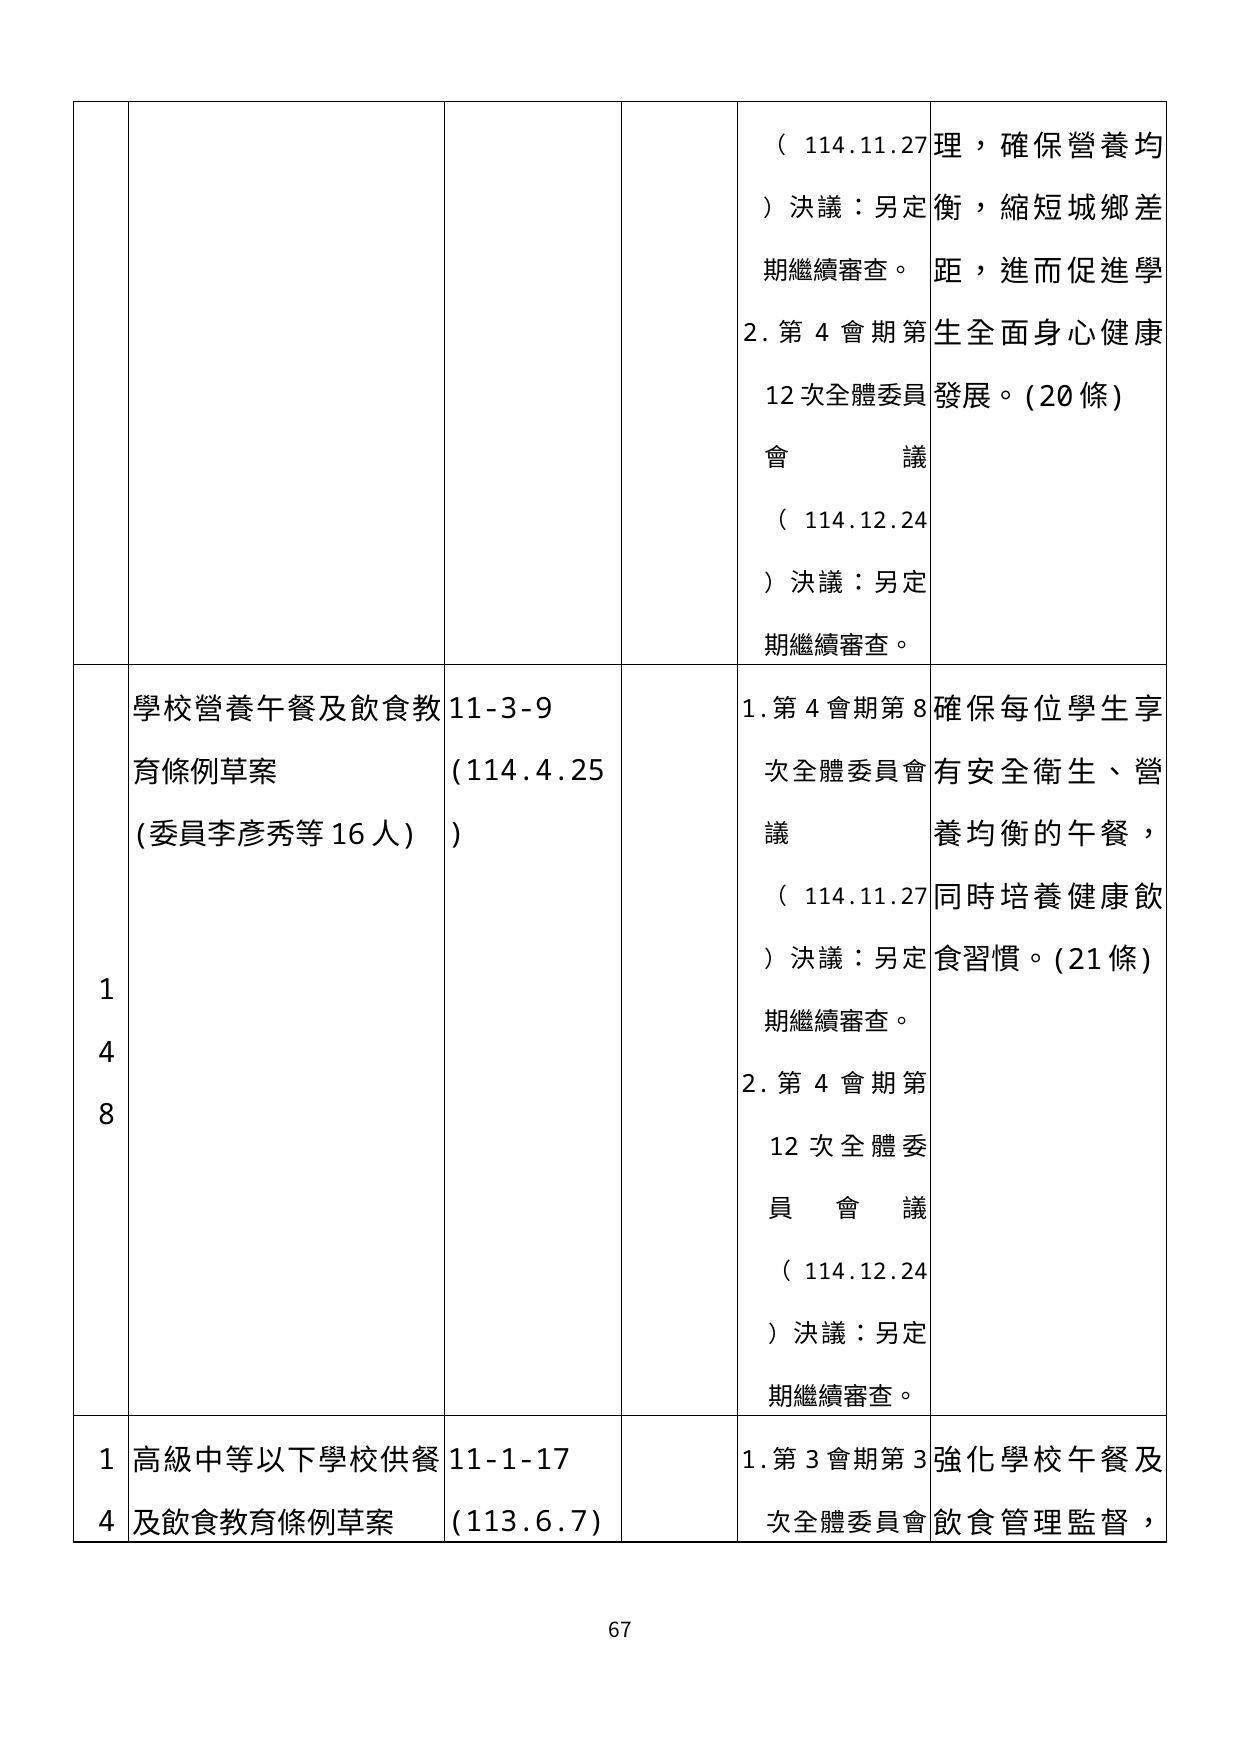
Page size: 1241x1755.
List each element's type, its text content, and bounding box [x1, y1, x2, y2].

table_cell （114.11.27）決議：另定期繼續審查。 2.第4會期第12次全體委員會議（114.12.24）決議：另定期繼續審查。 [738, 102, 930, 664]
table_cell 學校營養午餐及飲食教育條例草案 (委員李彥秀等16人) [129, 665, 444, 1415]
table_cell 11-1-17 (113.6.7) [445, 1416, 621, 1541]
table_cell 強化學校午餐及飲食管理監督， [931, 1416, 1166, 1541]
table_cell [74, 102, 128, 664]
table_cell 1.第4會期第8次全體委員會議（114.11.27）決議：另定期繼續審查。 2.第4會期第12次全體委員會議（114.12.24）決議：另定期繼續審查。 [738, 665, 930, 1415]
table_cell [622, 102, 737, 664]
table_cell [74, 665, 128, 1415]
table_cell [129, 102, 444, 664]
table_cell 高級中等以下學校供餐及飲食教育條例草案 [129, 1416, 444, 1541]
table_cell 11-3-9 (114.4.25) [445, 665, 621, 1415]
table_cell [622, 1416, 737, 1541]
table_cell [74, 1416, 128, 1541]
table_cell [622, 665, 737, 1415]
table_cell [445, 102, 621, 664]
table_cell 1.第3會期第3次全體委員會 [738, 1416, 930, 1541]
table_cell 確保每位學生享有安全衛生、營養均衡的午餐，同時培養健康飲食習慣。(21條) [931, 665, 1166, 1415]
table_cell 理，確保營養均衡，縮短城鄉差距，進而促進學生全面身心健康發展。(20條) [931, 102, 1166, 664]
